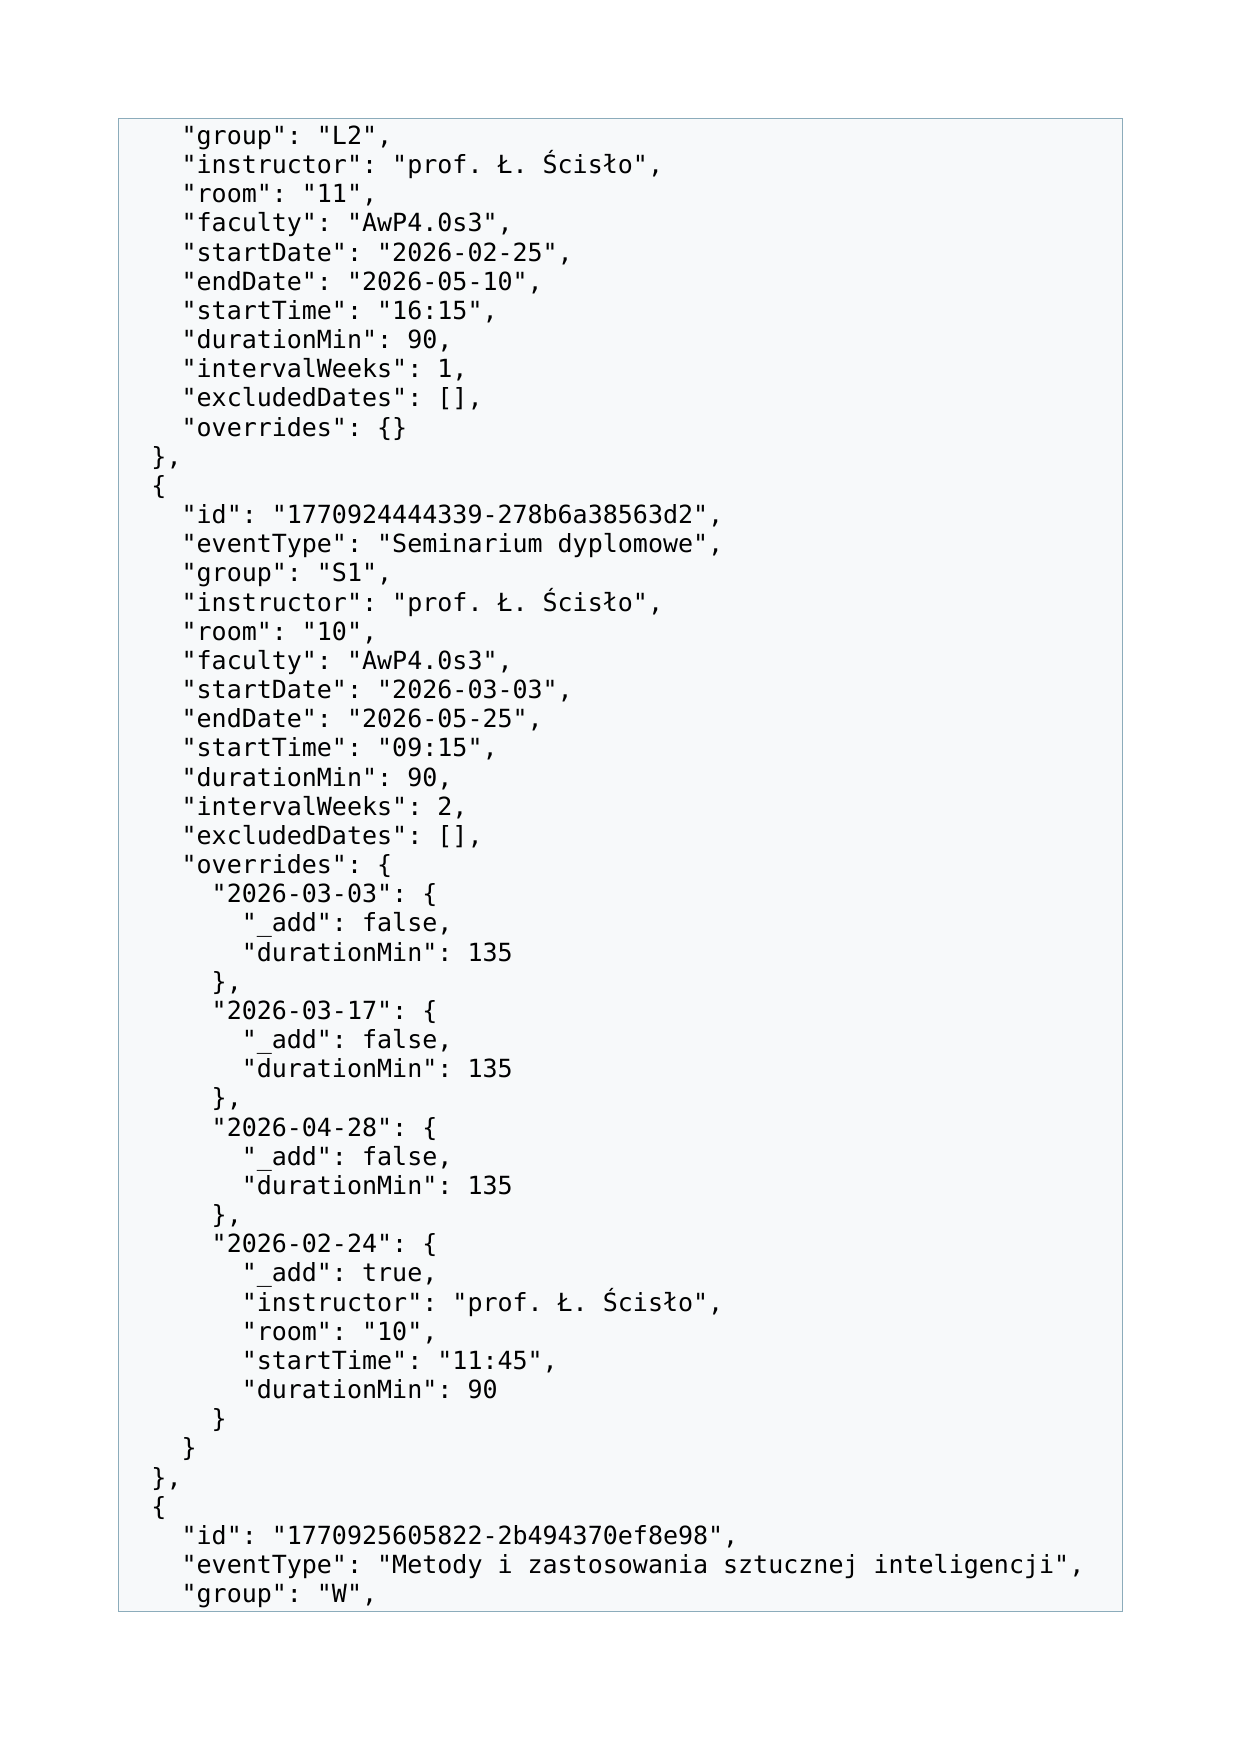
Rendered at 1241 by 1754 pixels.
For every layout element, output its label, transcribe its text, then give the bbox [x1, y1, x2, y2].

text "group": "L2", "instructor": "prof. Ł. Ścisło", "room": "11", "faculty": "AwP4.0s3", "startDate": "2026-02-25", "endDate": "2026-05-10", "startTime": "16:15", "durationMin": 90, "intervalWeeks": 1, "excludedDates": [], "overrides": {} }, { "id": "1770924444339-278b6a38563d2", "eventType": "Seminarium dyplomowe", "group": "S1", "instructor": "prof. Ł. Ścisło", "room": "10", "faculty": "AwP4.0s3", "startDate": "2026-03-03", "endDate": "2026-05-25", "startTime": "09:15", "durationMin": 90, "intervalWeeks": 2, "excludedDates": [], "overrides": { "2026-03-03": { "_add": false, "durationMin": 135 }, "2026-03-17": { "_add": false, "durationMin": 135 }, "2026-04-28": { "_add": false, "durationMin": 135 }, "2026-02-24": { "_add": true, "instructor": "prof. Ł. Ścisło", "room": "10", "startTime": "11:45", "durationMin": 90 } } }, { "id": "1770925605822-2b494370ef8e98", "eventType": "Metody i zastosowania sztucznej inteligencji", "group": "W", [119, 119, 1122, 1611]
